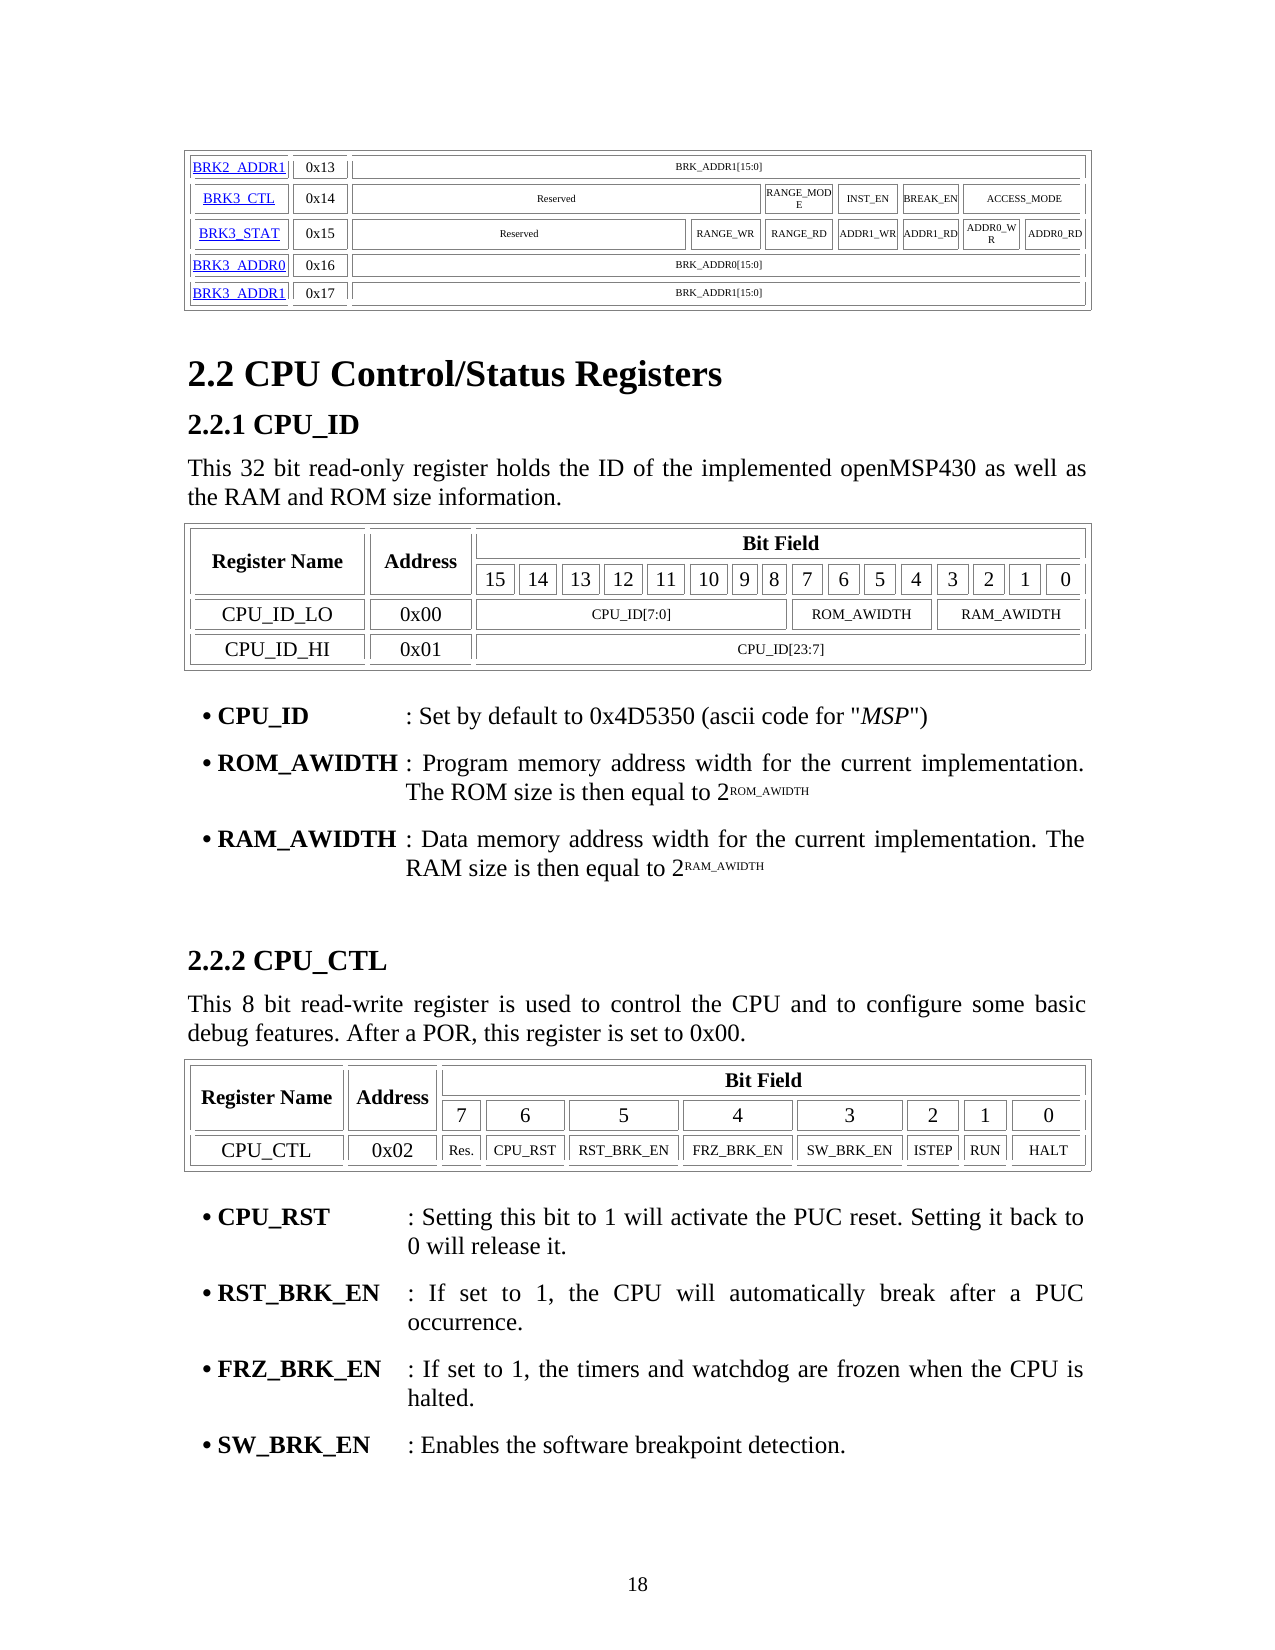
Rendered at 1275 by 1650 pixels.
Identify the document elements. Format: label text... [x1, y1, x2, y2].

table_cell 0x13 [291, 151, 350, 178]
table_cell ACCESS_MODE [961, 178, 1088, 213]
table_cell CPU_ID[23:7] [474, 629, 1088, 664]
table_cell 0 [1043, 558, 1088, 593]
table_cell 0x14 [291, 178, 350, 213]
table_cell FRZ_BRK_EN [681, 1130, 794, 1165]
table_cell RST_BRK_EN [567, 1130, 681, 1165]
table_cell 4 [681, 1096, 794, 1130]
table_cell BRK3_ADDR0 [187, 249, 291, 276]
table_cell 8 [759, 559, 789, 593]
table_cell [187, 1351, 199, 1427]
table_cell CPU_ID_HI [187, 629, 367, 664]
table_cell • SW_BRK_EN [200, 1427, 404, 1474]
table_cell 0x00 [367, 594, 474, 629]
table_cell [187, 1427, 199, 1474]
table_cell 2 [905, 1096, 961, 1130]
table_cell [187, 745, 199, 821]
table_cell CPU_ID_LO [187, 594, 367, 629]
table_cell ADDR1_RD [900, 213, 961, 248]
table_cell INST_EN [835, 179, 900, 213]
table_header Bit Field [474, 524, 1088, 558]
table_cell ADDR0_RD [1022, 213, 1088, 248]
table_cell ROM_AWIDTH [789, 594, 934, 629]
table_cell Reserved [350, 178, 762, 213]
table_cell : Program memory address width for the current implementation. The ROM size is then equal to 2ROM_AWIDTH [403, 745, 1088, 821]
table_cell 1 [1007, 559, 1043, 593]
table_cell 6 [483, 1096, 567, 1130]
table_cell ISTEP [905, 1130, 961, 1165]
table_header : Setting this bit to 1 will activate the PUC reset. Setting it back to 0 will release it. [404, 1199, 1088, 1275]
table_cell • RST_BRK_EN [200, 1275, 404, 1351]
table_cell 5 [567, 1096, 681, 1130]
table_cell 9 [730, 559, 759, 593]
table_cell 0x17 [291, 276, 350, 304]
table_header Register Name [187, 1060, 346, 1130]
table_cell Reserved [350, 213, 688, 248]
text This 8 bit read-write register is used to control the CPU and to configure some basic debug features. After a POR, this register is set to 0x00. [187, 989, 1088, 1047]
table_cell 2 [971, 559, 1007, 593]
table_header • CPU_RST [200, 1199, 404, 1275]
table_cell 3 [795, 1096, 904, 1130]
table_cell 11 [644, 559, 687, 593]
table_cell 0x01 [367, 629, 474, 664]
table_cell 7 [789, 559, 825, 593]
table_cell • ROM_AWIDTH [200, 745, 402, 821]
table_cell BRK_ADDR1[15:0] [350, 276, 1088, 304]
table_cell • FRZ_BRK_EN [200, 1351, 404, 1427]
table_cell BRK3_CTL [187, 178, 291, 213]
table_cell 0x15 [291, 213, 350, 248]
table_header Address [346, 1060, 439, 1130]
text This 32 bit read-only register holds the ID of the implemented openMSP430 as well as the RAM and ROM size information. [187, 453, 1088, 510]
table_cell Res. [439, 1130, 483, 1165]
table_cell : If set to 1, the timers and watchdog are frozen when the CPU is halted. [404, 1351, 1088, 1427]
table_cell [187, 1275, 199, 1351]
table_cell CPU_ID[7:0] [474, 594, 789, 629]
table_cell 0 [1009, 1095, 1088, 1130]
table_header [187, 1199, 199, 1275]
table_cell HALT [1009, 1130, 1088, 1165]
table_cell 3 [934, 559, 971, 593]
table_cell BRK3_STAT [187, 213, 291, 248]
table_cell RANGE_RD [763, 213, 835, 248]
table_cell 4 [898, 559, 934, 593]
table_cell [187, 821, 199, 897]
table_header [187, 698, 199, 745]
table_cell 14 [516, 559, 559, 593]
table_cell 7 [439, 1095, 483, 1130]
table_cell RANGE_WR [688, 213, 762, 248]
table_cell SW_BRK_EN [795, 1130, 904, 1165]
table_header • CPU_ID [200, 698, 402, 745]
table_cell 15 [474, 558, 516, 593]
table_cell BREAK_EN [900, 179, 961, 213]
table_cell BRK_ADDR1[15:0] [350, 151, 1088, 178]
table_cell 13 [559, 559, 602, 593]
table_cell BRK3_ADDR1 [187, 276, 291, 304]
table_cell : If set to 1, the CPU will automatically break after a PUC occurrence. [404, 1275, 1088, 1351]
table_cell 5 [862, 559, 898, 593]
text 2.2.1 CPU_ID [187, 407, 1088, 440]
table_cell • RAM_AWIDTH [200, 821, 402, 897]
table_cell RUN [961, 1130, 1009, 1165]
table_cell ADDR1_WR [835, 213, 900, 248]
table_header Register Name [187, 524, 367, 593]
table_cell 1 [961, 1096, 1009, 1130]
table_cell 12 [602, 559, 644, 593]
table_header Address [367, 524, 474, 593]
text 2.2.2 CPU_CTL [187, 943, 1088, 977]
table_cell 0x16 [291, 249, 350, 276]
table_cell RAM_AWIDTH [934, 594, 1088, 629]
text 2.2 CPU Control/Status Registers [187, 351, 1088, 394]
table_cell CPU_RST [483, 1130, 567, 1165]
table_cell : Enables the software breakpoint detection. [404, 1427, 1088, 1474]
table_cell 10 [687, 559, 730, 593]
table_header : Set by default to 0x4D5350 (ascii code for "MSP") [403, 698, 1088, 745]
table_cell BRK_ADDR0[15:0] [350, 249, 1088, 276]
table_cell CPU_CTL [187, 1130, 346, 1165]
table_header Bit Field [439, 1060, 1088, 1094]
table_cell 6 [825, 559, 862, 593]
table_cell 0x02 [346, 1130, 439, 1165]
table_cell RANGE_MODE [763, 179, 835, 213]
table_cell ADDR0_WR [961, 213, 1022, 248]
table_cell : Data memory address width for the current implementation. The RAM size is then equal to 2RAM_AWIDTH [403, 821, 1088, 897]
table_cell BRK2_ADDR1 [187, 151, 291, 178]
